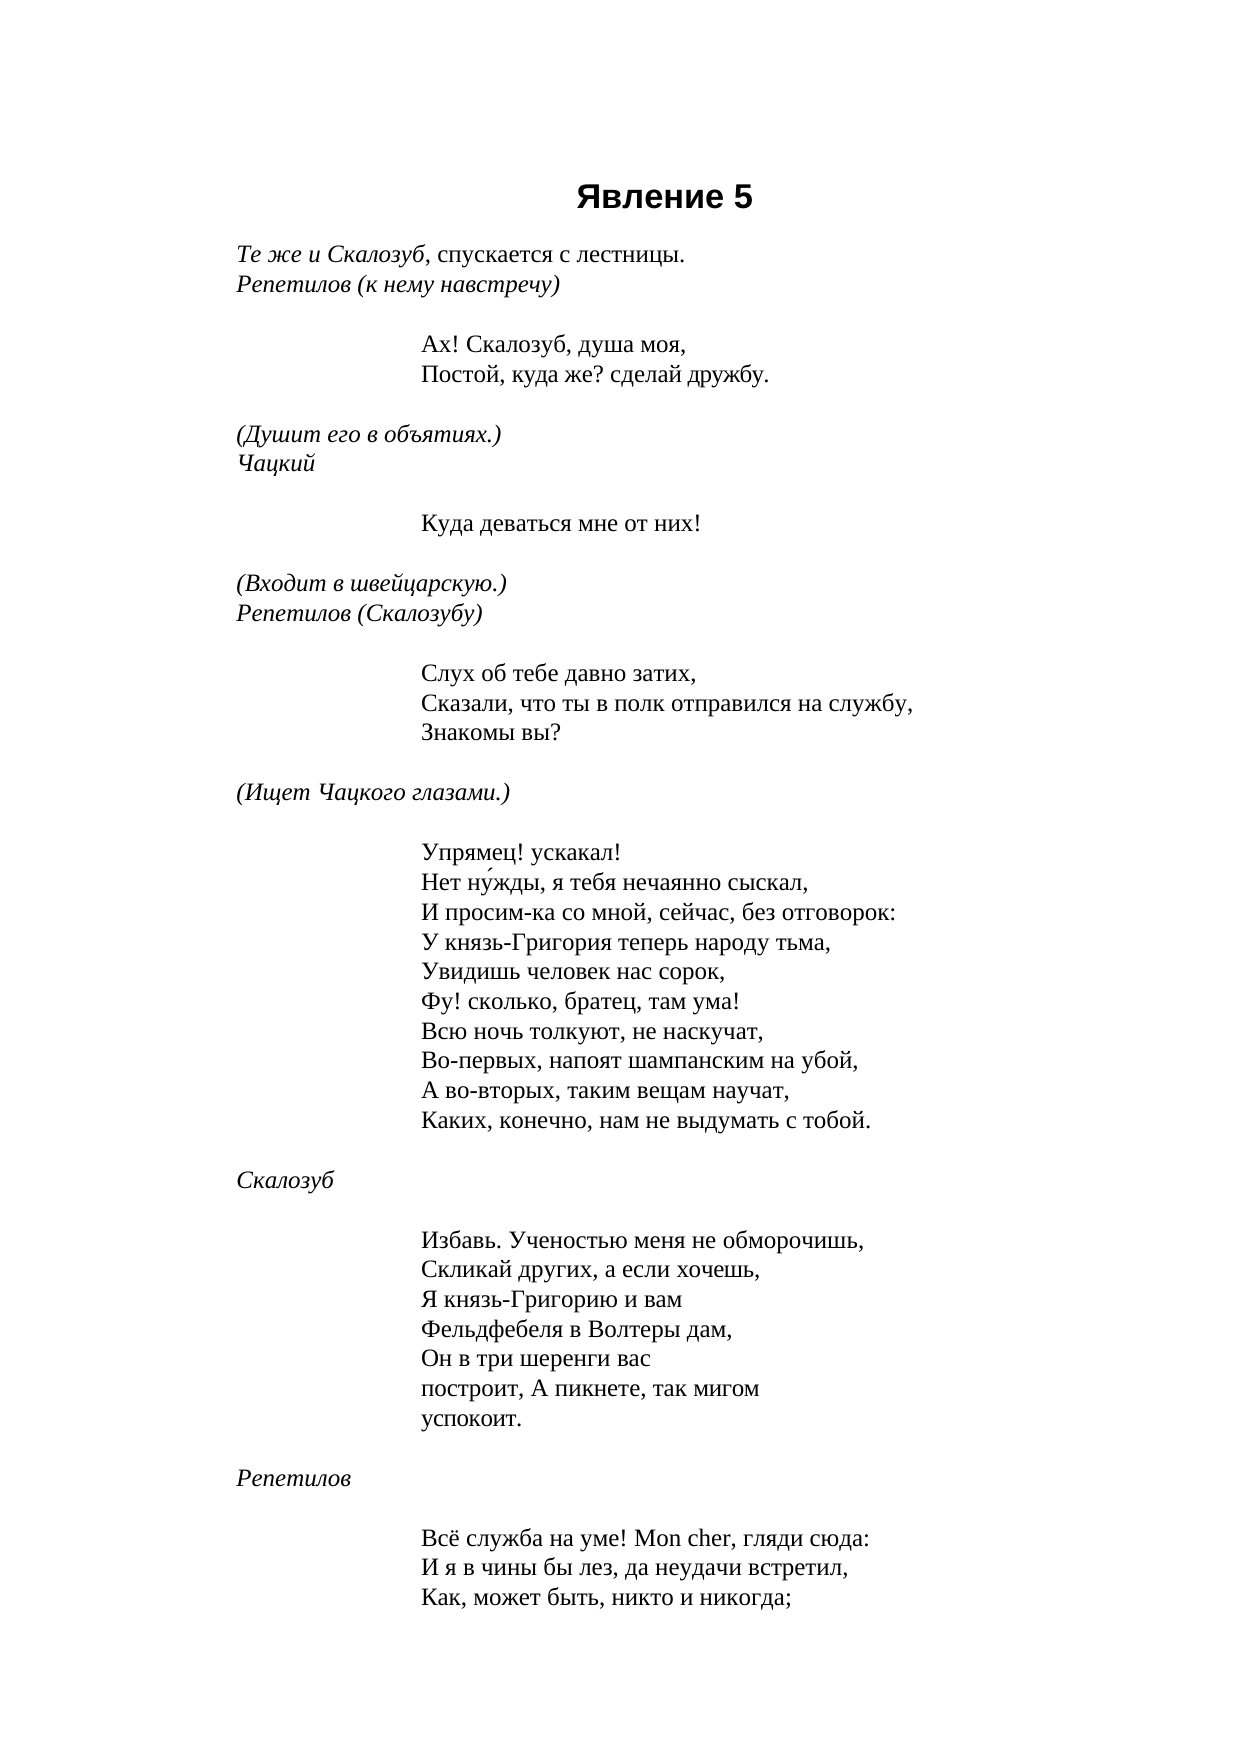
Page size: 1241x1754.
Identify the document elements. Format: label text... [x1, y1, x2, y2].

text Слух об тебе давно затих, [421, 658, 1167, 686]
text Фу! сколько, братец, там ума! Всю ночь толкуют, не наскучат, [421, 986, 766, 1044]
subtitle Явление 5 [252, 176, 1077, 216]
text Репетилов (к нему навстречу) [236, 269, 1167, 298]
text Избавь. Ученостью меня не обморочишь, Скликай других, а если хочешь, [421, 1225, 892, 1283]
text (Ищет Чацкого глазами.) [236, 777, 1167, 806]
text Нет ну́жды, я тебя нечаянно сыскал, [421, 867, 1167, 896]
text Я князь-Григорию и вам Фельдфебеля в Волтеры дам, Он в три шеренги вас построит, А пикнете, так мигом успокоит. [421, 1284, 760, 1431]
text Каких, конечно, нам не выдумать с тобой. [421, 1105, 1167, 1134]
text Скалозуб [236, 1165, 1167, 1194]
text Всё служба на уме! Mon cher, гляди сюда: И я в чины бы лез, да неудачи встретил, Как, может быть, никто и никогда; [421, 1523, 872, 1611]
text Сказали, что ты в полк отправился на службу, Знакомы вы? [421, 688, 915, 746]
text Ах! Скалозуб, душа моя, Постой, куда же? сделай дружбу. [421, 329, 770, 388]
text Упрямец! ускакал! [421, 837, 1167, 866]
text Во-первых, напоят шампанским на убой, А во-вторых, таким вещам научат, [421, 1046, 871, 1104]
text И просим-ка со мной, сейчас, без отговорок: У князь-Григория теперь народу тьма, Увидишь человек нас сорок, [421, 897, 910, 985]
text (Душит его в объятиях.) Чацкий [236, 419, 577, 477]
text Репетилов [236, 1463, 1167, 1491]
text Те же и Скалозуб, спускается с лестницы. [236, 239, 1167, 268]
text Куда деваться мне от них! [421, 508, 1167, 537]
text (Входит в швейцарскую.) Репетилов (Скалозубу) [236, 568, 577, 627]
